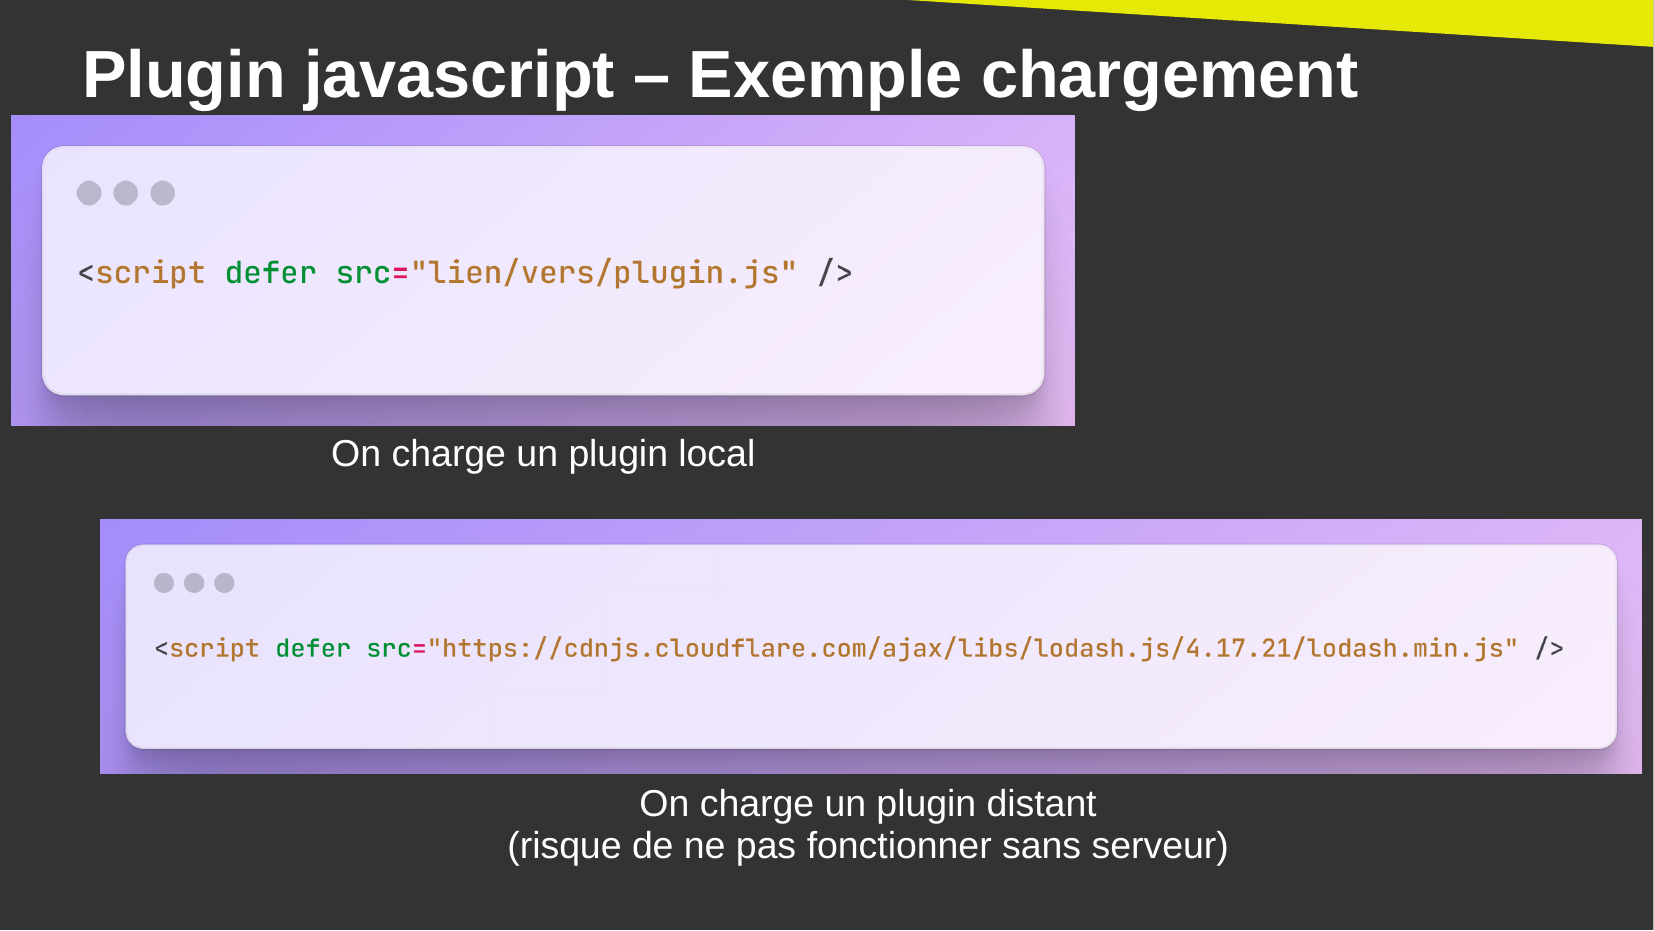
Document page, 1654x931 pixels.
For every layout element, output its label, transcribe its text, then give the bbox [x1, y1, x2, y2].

title Plugin javascript – Exemple chargement [82, 37, 1571, 114]
text_box On charge un plugin local [11, 426, 1075, 483]
text_box On charge un plugin distant (risque de ne pas fonctionner sans serveur) [94, 775, 1642, 875]
picture [100, 519, 1642, 774]
picture [11, 115, 1075, 426]
text_box [907, 0, 1654, 47]
